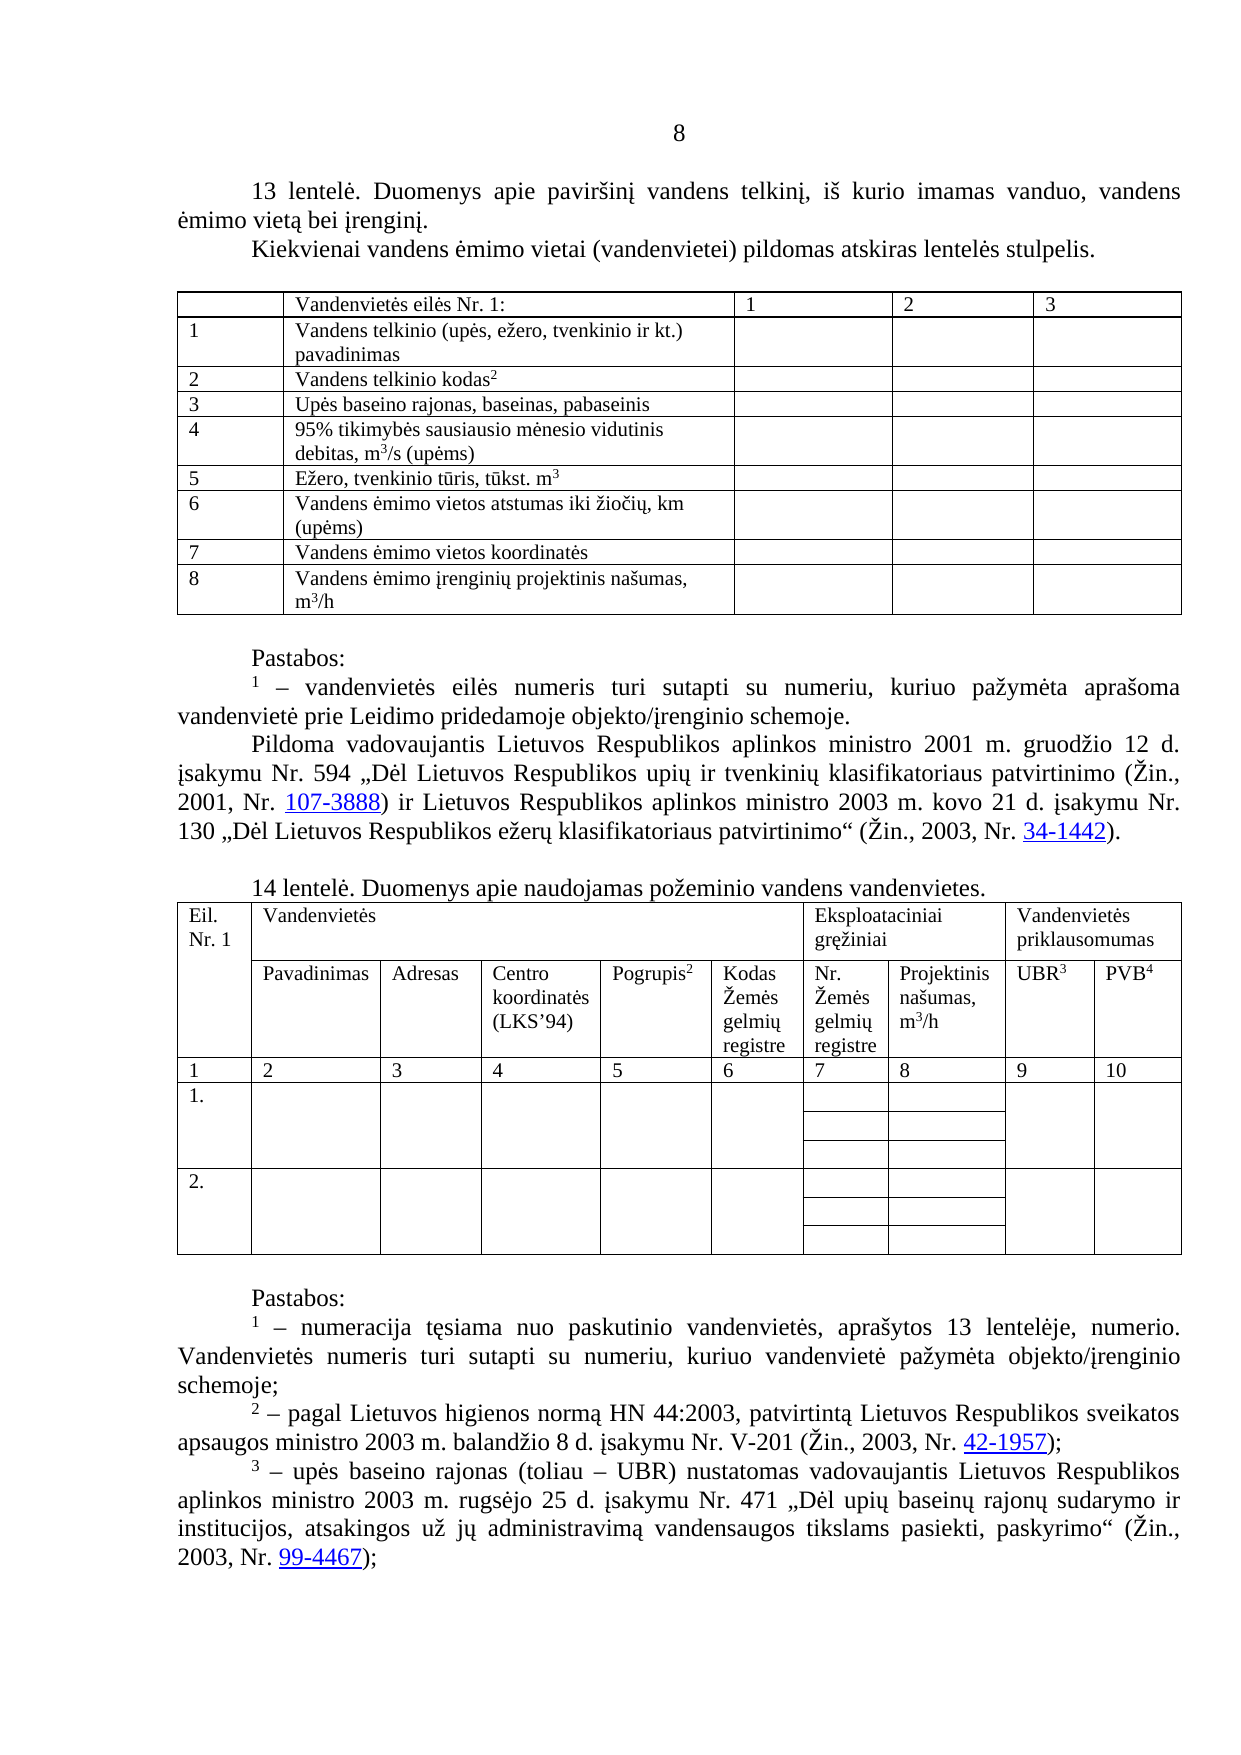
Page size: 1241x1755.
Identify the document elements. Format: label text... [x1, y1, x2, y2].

table_cell [1034, 466, 1181, 490]
table_cell PVB4 [1095, 961, 1181, 1057]
table_cell 2 [252, 1058, 380, 1082]
table_cell [1034, 367, 1181, 391]
table_cell [893, 540, 1033, 564]
table_cell Kodas Žemės gelmių registre [712, 961, 803, 1057]
text 13 lentelė. Duomenys apie paviršinį vandens telkinį, iš kurio imamas vanduo, vandens ėmimo vietą bei įrenginį. [177, 176, 1181, 234]
table_cell Vandens telkinio (upės, ežero, tvenkinio ir kt.) pavadinimas [284, 318, 734, 366]
table_cell [735, 318, 892, 366]
table_cell [735, 367, 892, 391]
table_cell UBR3 [1006, 961, 1094, 1057]
table_cell [1034, 417, 1181, 465]
table_cell 7 [178, 540, 283, 564]
table_cell [252, 1169, 380, 1254]
table_cell [893, 466, 1033, 490]
table_cell [735, 392, 892, 416]
table_header 2 [893, 293, 1033, 316]
table_cell [482, 1169, 600, 1254]
table_cell [1034, 392, 1181, 416]
table_cell [1034, 540, 1181, 564]
table_cell [1034, 318, 1181, 366]
table_cell [893, 367, 1033, 391]
table_cell [889, 1198, 1005, 1225]
table_cell 10 [1095, 1058, 1181, 1082]
table_cell 1 [178, 318, 283, 366]
table_cell Projektinis našumas, m3/h [889, 961, 1005, 1057]
table_cell Vandens ėmimo vietos koordinatės [284, 540, 734, 564]
table_header Vandenvietės eilės Nr. 1: [284, 293, 734, 316]
table_cell [712, 1169, 803, 1254]
table_cell 3 [178, 392, 283, 416]
table_cell 7 [804, 1058, 888, 1082]
table_cell [893, 565, 1033, 613]
table_cell [1006, 1083, 1094, 1168]
table_header Vandenvietės priklausomumas [1006, 903, 1181, 960]
table_cell [735, 540, 892, 564]
table_cell [601, 1083, 711, 1168]
table_cell [804, 1198, 888, 1225]
table_cell [381, 1169, 481, 1254]
text 3 – upės baseino rajonas (toliau – UBR) nustatomas vadovaujantis Lietuvos Respublikos aplinkos ministro 2003 m. rugsėjo 25 d. įsakymu Nr. 471 „Dėl upių baseinų rajonų sudarymo ir institucijos, atsakingos už jų administravimą vandensaugos tikslams pasiekti, paskyrimo“ (Žin., 2003, Nr. 99-4467); [177, 1456, 1181, 1571]
table_cell 1 [178, 1058, 251, 1082]
table_cell Vandens ėmimo įrenginių projektinis našumas, m3/h [284, 565, 734, 613]
table_cell 5 [178, 466, 283, 490]
table_cell 2 [178, 367, 283, 391]
table_cell Upės baseino rajonas, baseinas, pabaseinis [284, 392, 734, 416]
text Pastabos: [177, 643, 1181, 672]
table_cell [1034, 565, 1181, 613]
table_header 3 [1034, 293, 1181, 316]
table_cell [889, 1083, 1005, 1111]
table_header 1 [735, 293, 892, 316]
table_header Eil. Nr. 1 [178, 903, 251, 1057]
table_cell [1095, 1083, 1181, 1168]
text Kiekvienai vandens ėmimo vietai (vandenvietei) pildomas atskiras lentelės stulpelis. [177, 234, 1181, 263]
table_cell [889, 1226, 1005, 1254]
table_cell [735, 491, 892, 539]
table_cell 8 [178, 565, 283, 613]
table_cell Ežero, tvenkinio tūris, tūkst. m3 [284, 466, 734, 490]
text Pildoma vadovaujantis Lietuvos Respublikos aplinkos ministro 2001 m. gruodžio 12 d. įsakymu Nr. 594 „Dėl Lietuvos Respublikos upių ir tvenkinių klasifikatoriaus patvirtinimo (Žin., 2001, Nr. 107-3888) ir Lietuvos Respublikos aplinkos ministro 2003 m. kovo 21 d. įsakymu Nr. 130 „Dėl Lietuvos Respublikos ežerų klasifikatoriaus patvirtinimo“ (Žin., 2003, Nr. 34-1442). [177, 729, 1181, 844]
table_cell 6 [712, 1058, 803, 1082]
table_cell [893, 491, 1033, 539]
table_header Vandenvietės [252, 903, 803, 960]
table_cell 3 [381, 1058, 481, 1082]
table_cell Vandens ėmimo vietos atstumas iki žiočių, km (upėms) [284, 491, 734, 539]
table_cell 5 [601, 1058, 711, 1082]
table_cell [893, 392, 1033, 416]
table_cell 4 [178, 417, 283, 465]
table_cell [712, 1083, 803, 1168]
table_cell [601, 1169, 711, 1254]
table_cell Vandens telkinio kodas2 [284, 367, 734, 391]
table_cell Centro koordinatės (LKS’94) [482, 961, 600, 1057]
table_cell [804, 1083, 888, 1111]
table_cell Adresas [381, 961, 481, 1057]
table_cell [804, 1112, 888, 1139]
table_cell Pavadinimas [252, 961, 380, 1057]
table_cell [889, 1141, 1005, 1168]
table_cell 8 [889, 1058, 1005, 1082]
table_header Eksploataciniai gręžiniai [804, 903, 1005, 960]
text 2 – pagal Lietuvos higienos normą HN 44:2003, patvirtintą Lietuvos Respublikos sveikatos apsaugos ministro 2003 m. balandžio 8 d. įsakymu Nr. V-201 (Žin., 2003, Nr. 42-1957); [177, 1398, 1181, 1456]
table_cell [889, 1112, 1005, 1139]
text Pastabos: [177, 1283, 1181, 1312]
table_cell [889, 1169, 1005, 1197]
table_cell 1. [178, 1083, 251, 1168]
table_header [178, 293, 283, 316]
table_cell 9 [1006, 1058, 1094, 1082]
table_cell 95% tikimybės sausiausio mėnesio vidutinis debitas, m3/s (upėms) [284, 417, 734, 465]
table_cell [804, 1169, 888, 1197]
table_cell [804, 1141, 888, 1168]
table_cell 6 [178, 491, 283, 539]
table_cell [893, 417, 1033, 465]
table_cell Nr. Žemės gelmių registre [804, 961, 888, 1057]
table_cell [735, 417, 892, 465]
table_cell [252, 1083, 380, 1168]
table_cell [1006, 1169, 1094, 1254]
table_cell 4 [482, 1058, 600, 1082]
table_cell [1034, 491, 1181, 539]
table_cell [893, 318, 1033, 366]
table_cell [804, 1226, 888, 1254]
table_cell [735, 565, 892, 613]
table_cell [381, 1083, 481, 1168]
table_cell Pogrupis2 [601, 961, 711, 1057]
text 14 lentelė. Duomenys apie naudojamas požeminio vandens vandenvietes. [177, 873, 1181, 902]
table_cell [735, 466, 892, 490]
table_cell 2. [178, 1169, 251, 1254]
table_cell [482, 1083, 600, 1168]
table_cell [1095, 1169, 1181, 1254]
text 1 – numeracija tęsiama nuo paskutinio vandenvietės, aprašytos 13 lentelėje, numerio. Vandenvietės numeris turi sutapti su numeriu, kuriuo vandenvietė pažymėta objekto/įrenginio schemoje; [177, 1312, 1181, 1398]
text 1 – vandenvietės eilės numeris turi sutapti su numeriu, kuriuo pažymėta aprašoma vandenvietė prie Leidimo pridedamoje objekto/įrenginio schemoje. [177, 672, 1181, 729]
